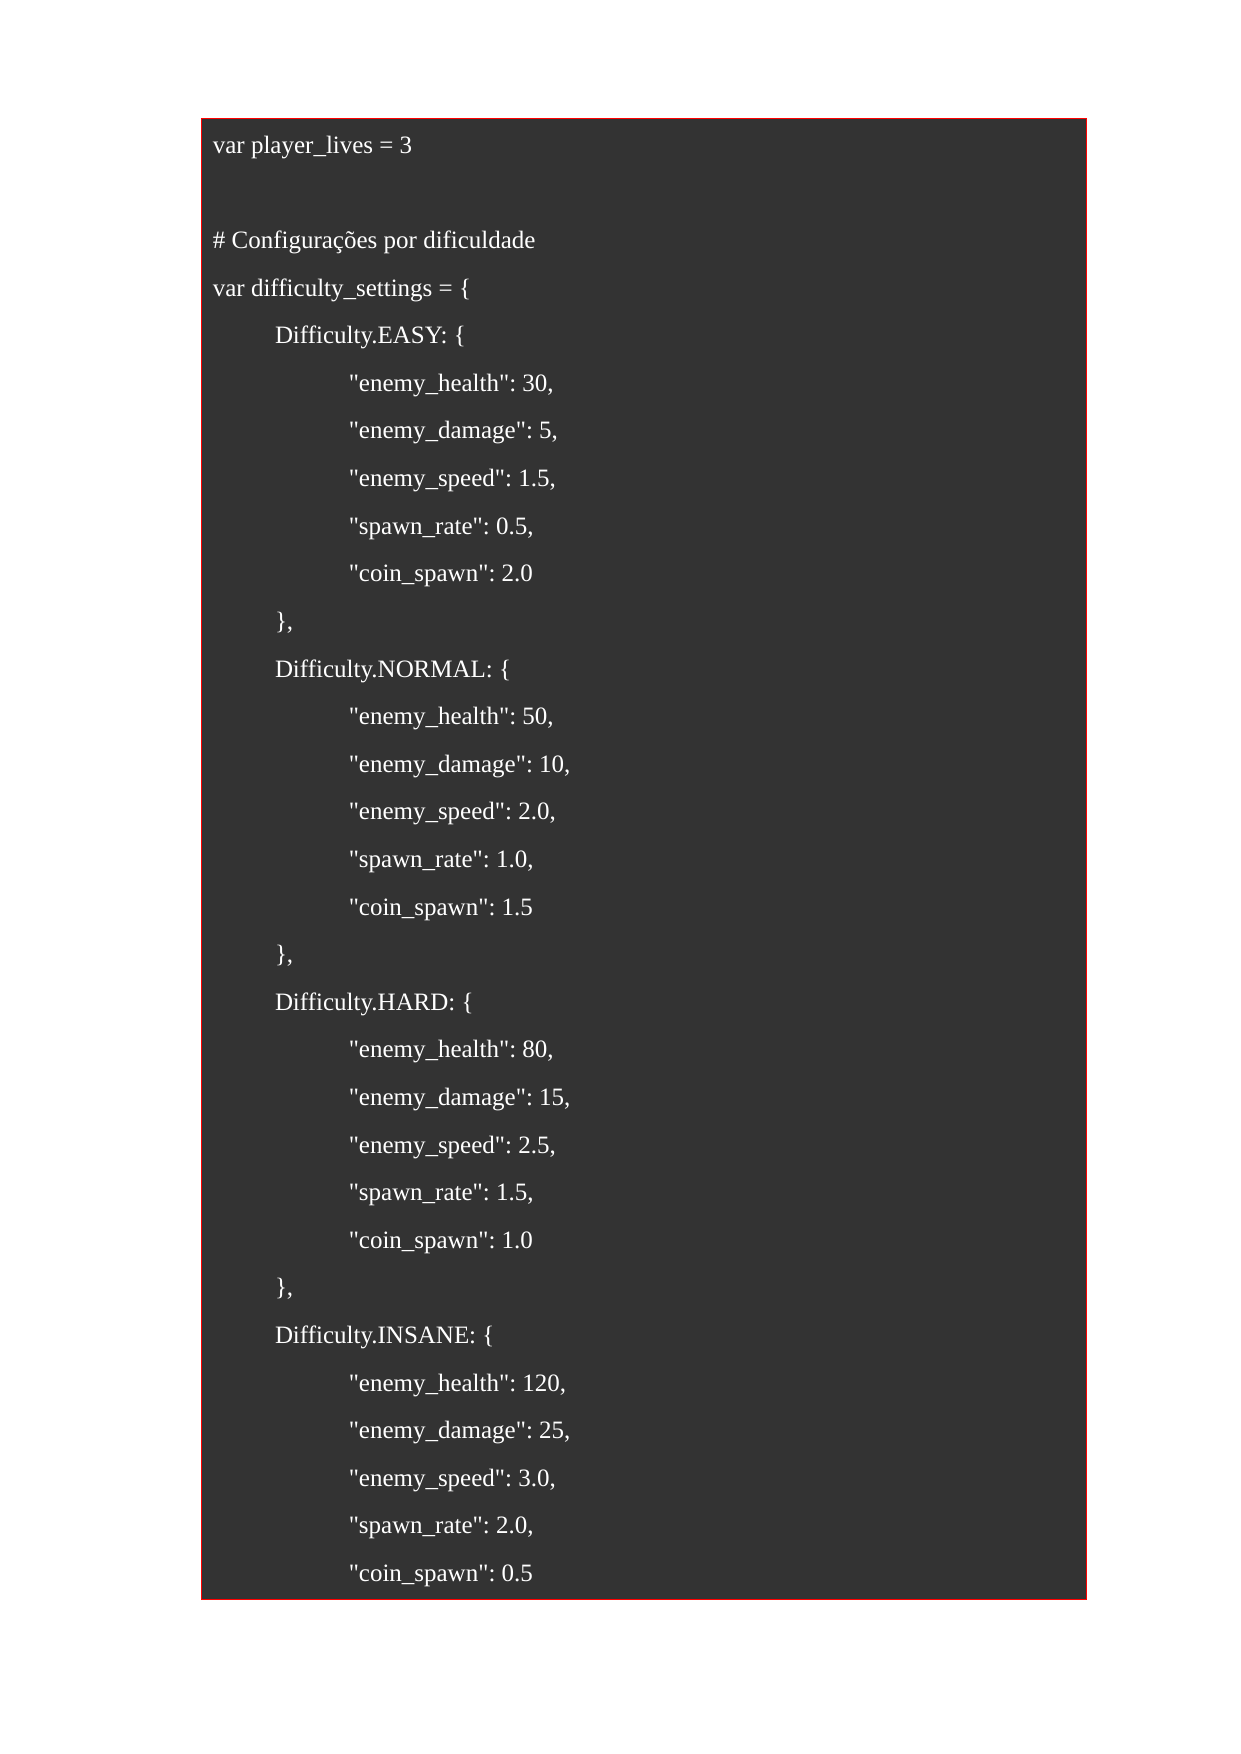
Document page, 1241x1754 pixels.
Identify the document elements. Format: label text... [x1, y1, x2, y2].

text "enemy_speed": 2.5, [202, 1118, 1086, 1158]
text }, [202, 594, 1086, 635]
text Difficulty.EASY: { [202, 308, 1086, 349]
text "enemy_speed": 3.0, [202, 1451, 1086, 1492]
text "enemy_health": 50, [202, 689, 1086, 730]
text }, [202, 1261, 1086, 1301]
text "spawn_rate": 0.5, [202, 499, 1086, 539]
text "enemy_health": 120, [202, 1356, 1086, 1396]
text "spawn_rate": 1.5, [202, 1165, 1086, 1206]
text "enemy_speed": 1.5, [202, 451, 1086, 492]
text "coin_spawn": 1.5 [202, 880, 1086, 920]
text Difficulty.HARD: { [202, 975, 1086, 1016]
text "enemy_damage": 25, [202, 1403, 1086, 1444]
text var difficulty_settings = { [202, 261, 1086, 302]
text # Configurações por dificuldade [202, 213, 1086, 254]
text "enemy_damage": 5, [202, 404, 1086, 444]
text "spawn_rate": 2.0, [202, 1499, 1086, 1539]
text Difficulty.INSANE: { [202, 1308, 1086, 1349]
text Difficulty.NORMAL: { [202, 642, 1086, 682]
text "coin_spawn": 1.0 [202, 1213, 1086, 1254]
text }, [202, 927, 1086, 968]
text "spawn_rate": 1.0, [202, 832, 1086, 873]
text "enemy_health": 80, [202, 1023, 1086, 1063]
text "enemy_speed": 2.0, [202, 784, 1086, 825]
text "coin_spawn": 0.5 [202, 1546, 1086, 1599]
text "enemy_health": 30, [202, 356, 1086, 397]
text var player_lives = 3 [202, 119, 1086, 159]
text "coin_spawn": 2.0 [202, 547, 1086, 587]
text "enemy_damage": 10, [202, 737, 1086, 778]
text "enemy_damage": 15, [202, 1070, 1086, 1111]
